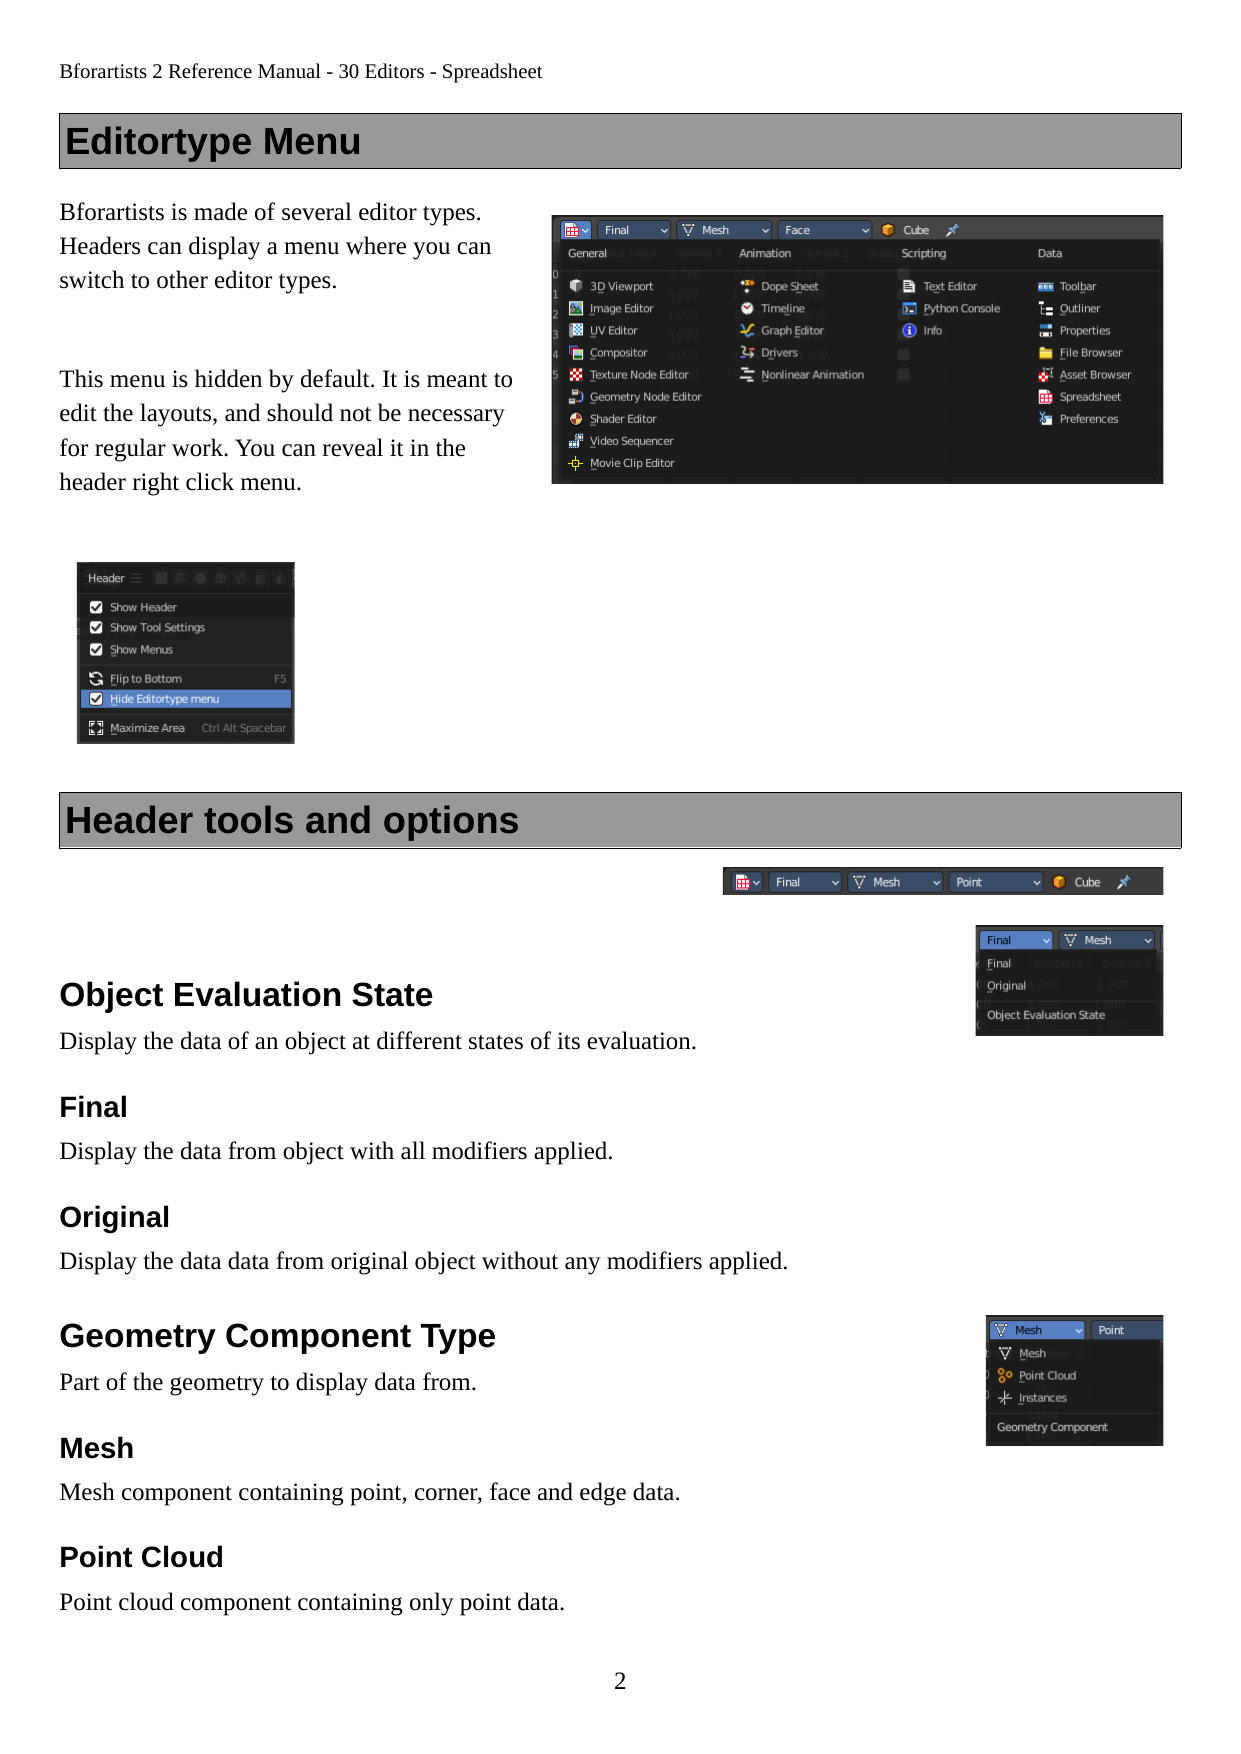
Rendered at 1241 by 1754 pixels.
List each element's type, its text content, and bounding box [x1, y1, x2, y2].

text Mesh component containing point, corner, face and edge data. [59, 1477, 1181, 1506]
subtitle Object Evaluation State [59, 975, 975, 1013]
text Bforartists is made of several editor types. Headers can display a menu where you can switch to other editor types. [59, 197, 1181, 294]
text This menu is hidden by default. It is meant to edit the layouts, and should not be necessary for regular work. You can reveal it in the header right click menu. [59, 364, 1181, 496]
text Display the data from object with all modifiers applied. [59, 1136, 1181, 1165]
picture [551, 215, 1164, 484]
table_header Editortype Menu [60, 114, 1181, 168]
picture [985, 1315, 1164, 1446]
subtitle [1164, 975, 1181, 1013]
subtitle [1164, 1316, 1181, 1354]
subtitle Mesh [59, 1431, 1181, 1464]
picture [76, 562, 295, 744]
text Point cloud component containing only point data. [59, 1587, 1181, 1615]
picture [975, 925, 1164, 1036]
subtitle Point Cloud [59, 1540, 1181, 1574]
text Display the data of an object at different states of its evaluation. [59, 1026, 1181, 1055]
picture [722, 867, 1164, 895]
subtitle Final [59, 1090, 1181, 1123]
text Part of the geometry to display data from. [59, 1367, 985, 1396]
subtitle Original [59, 1199, 1181, 1233]
text Display the data data from original object without any modifiers applied. [59, 1246, 1181, 1274]
table_header Header tools and options [60, 793, 1181, 847]
subtitle Geometry Component Type [59, 1316, 985, 1354]
